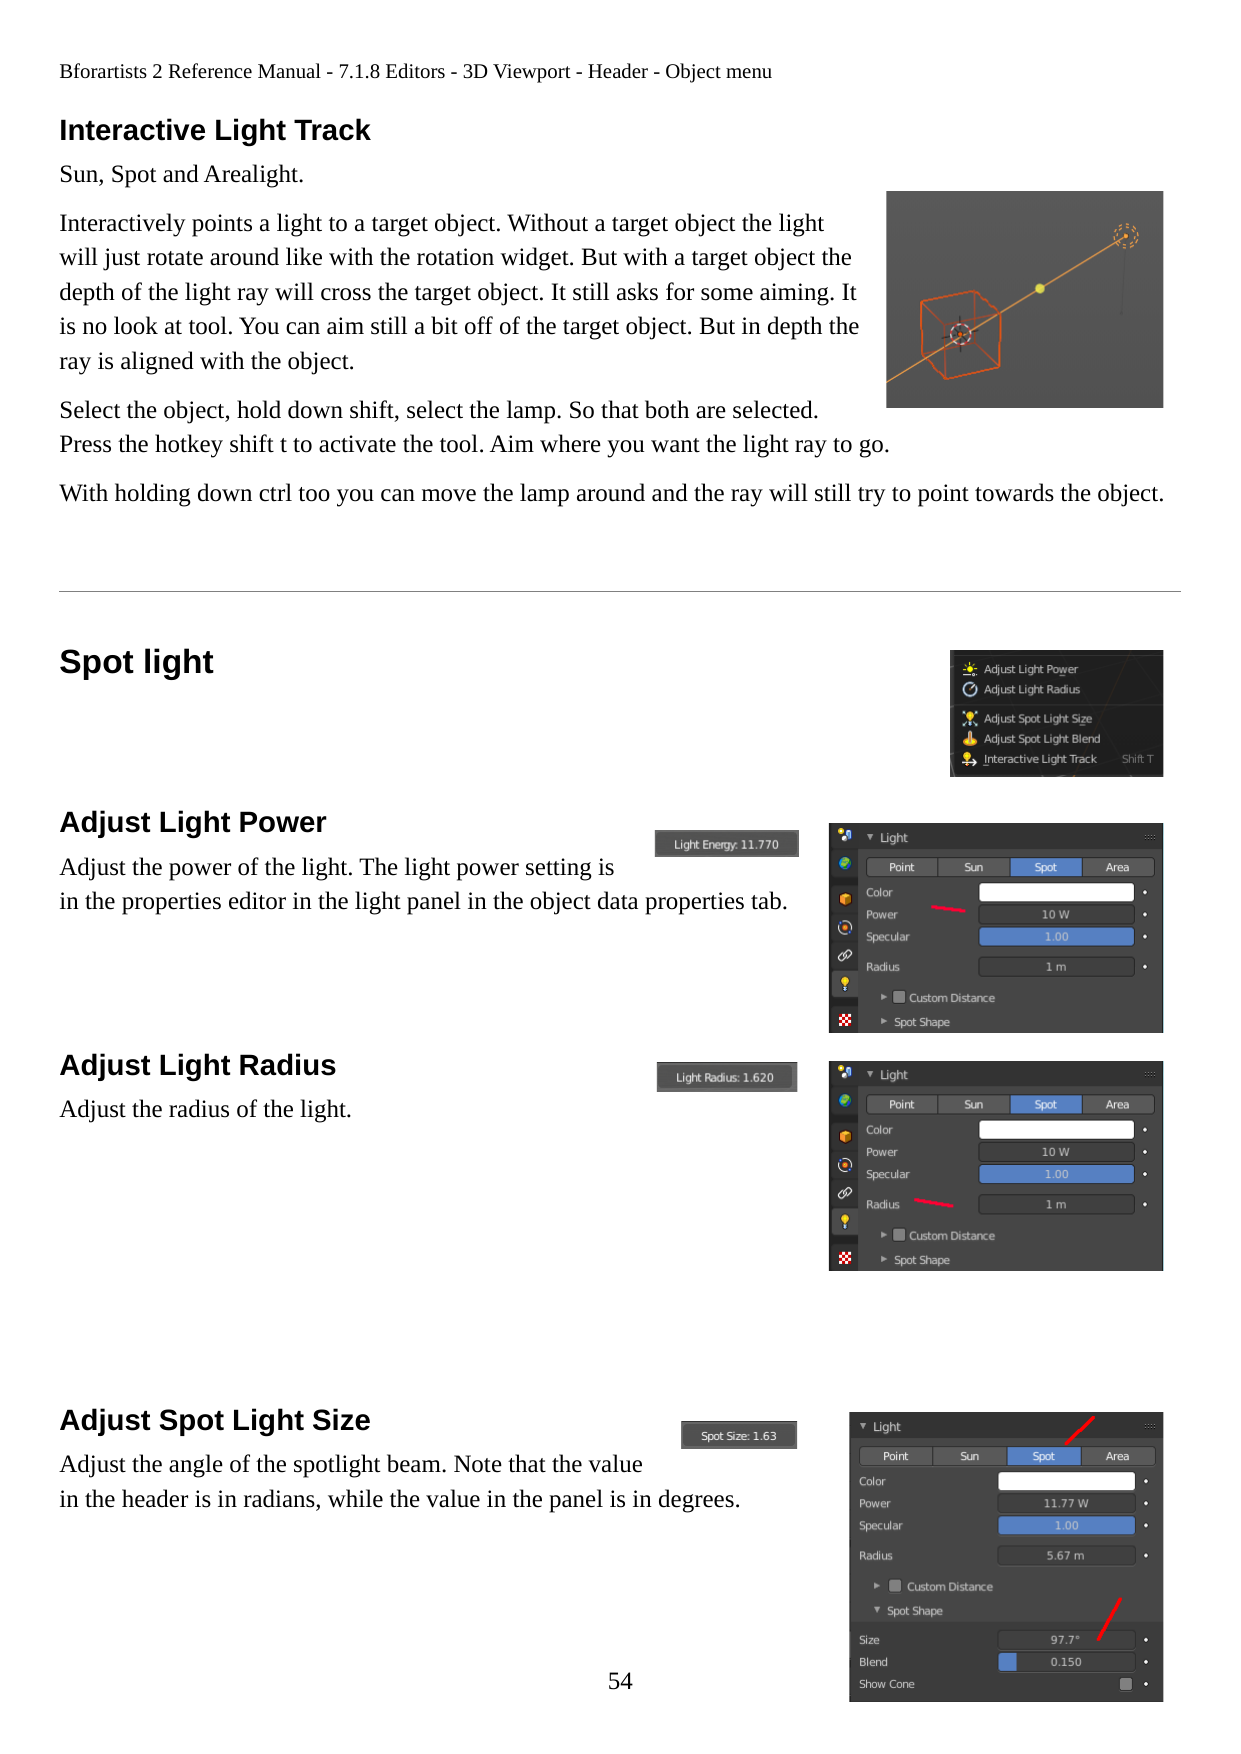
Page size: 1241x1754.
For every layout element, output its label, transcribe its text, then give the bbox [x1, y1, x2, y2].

subtitle Adjust Light Power [59, 805, 1181, 839]
picture [828, 1061, 1164, 1271]
subtitle Adjust Light Radius [59, 1048, 1181, 1082]
picture [886, 191, 1164, 408]
picture [828, 823, 1164, 1033]
subtitle Adjust Spot Light Size [59, 1403, 1181, 1437]
picture [656, 1062, 798, 1092]
text Adjust the power of the light. The light power setting is in the properties editor in the light panel in the object data properties tab. [59, 852, 828, 915]
text Interactively points a light to a target object. Without a target object the light will just rotate around like with the rotation widget. But with a target object the depth of the light ray will cross the target object. It still asks for some aiming. It is no look at tool. You can aim still a bit off of the target object. But in depth the ray is aligned with the object. [59, 208, 886, 374]
subtitle Interactive Light Track [59, 113, 1181, 146]
picture [950, 650, 1164, 777]
text With holding down ctrl too you can move the lamp around and the ray will still try to point towards the object. [59, 478, 1181, 507]
text Sun, Spot and Arealight. [59, 159, 1181, 188]
subtitle Spot light [59, 642, 1181, 680]
text Adjust the radius of the light. [59, 1094, 828, 1123]
picture [681, 1421, 798, 1449]
text Select the object, hold down shift, select the lamp. So that both are selected. Press the hotkey shift t to activate the tool. Aim where you want the light ray to go. [59, 395, 1181, 458]
text Adjust the angle of the spotlight beam. Note that the value in the header is in radians, while the value in the panel is in degrees. [59, 1449, 849, 1513]
picture [654, 830, 799, 857]
picture [849, 1412, 1164, 1702]
